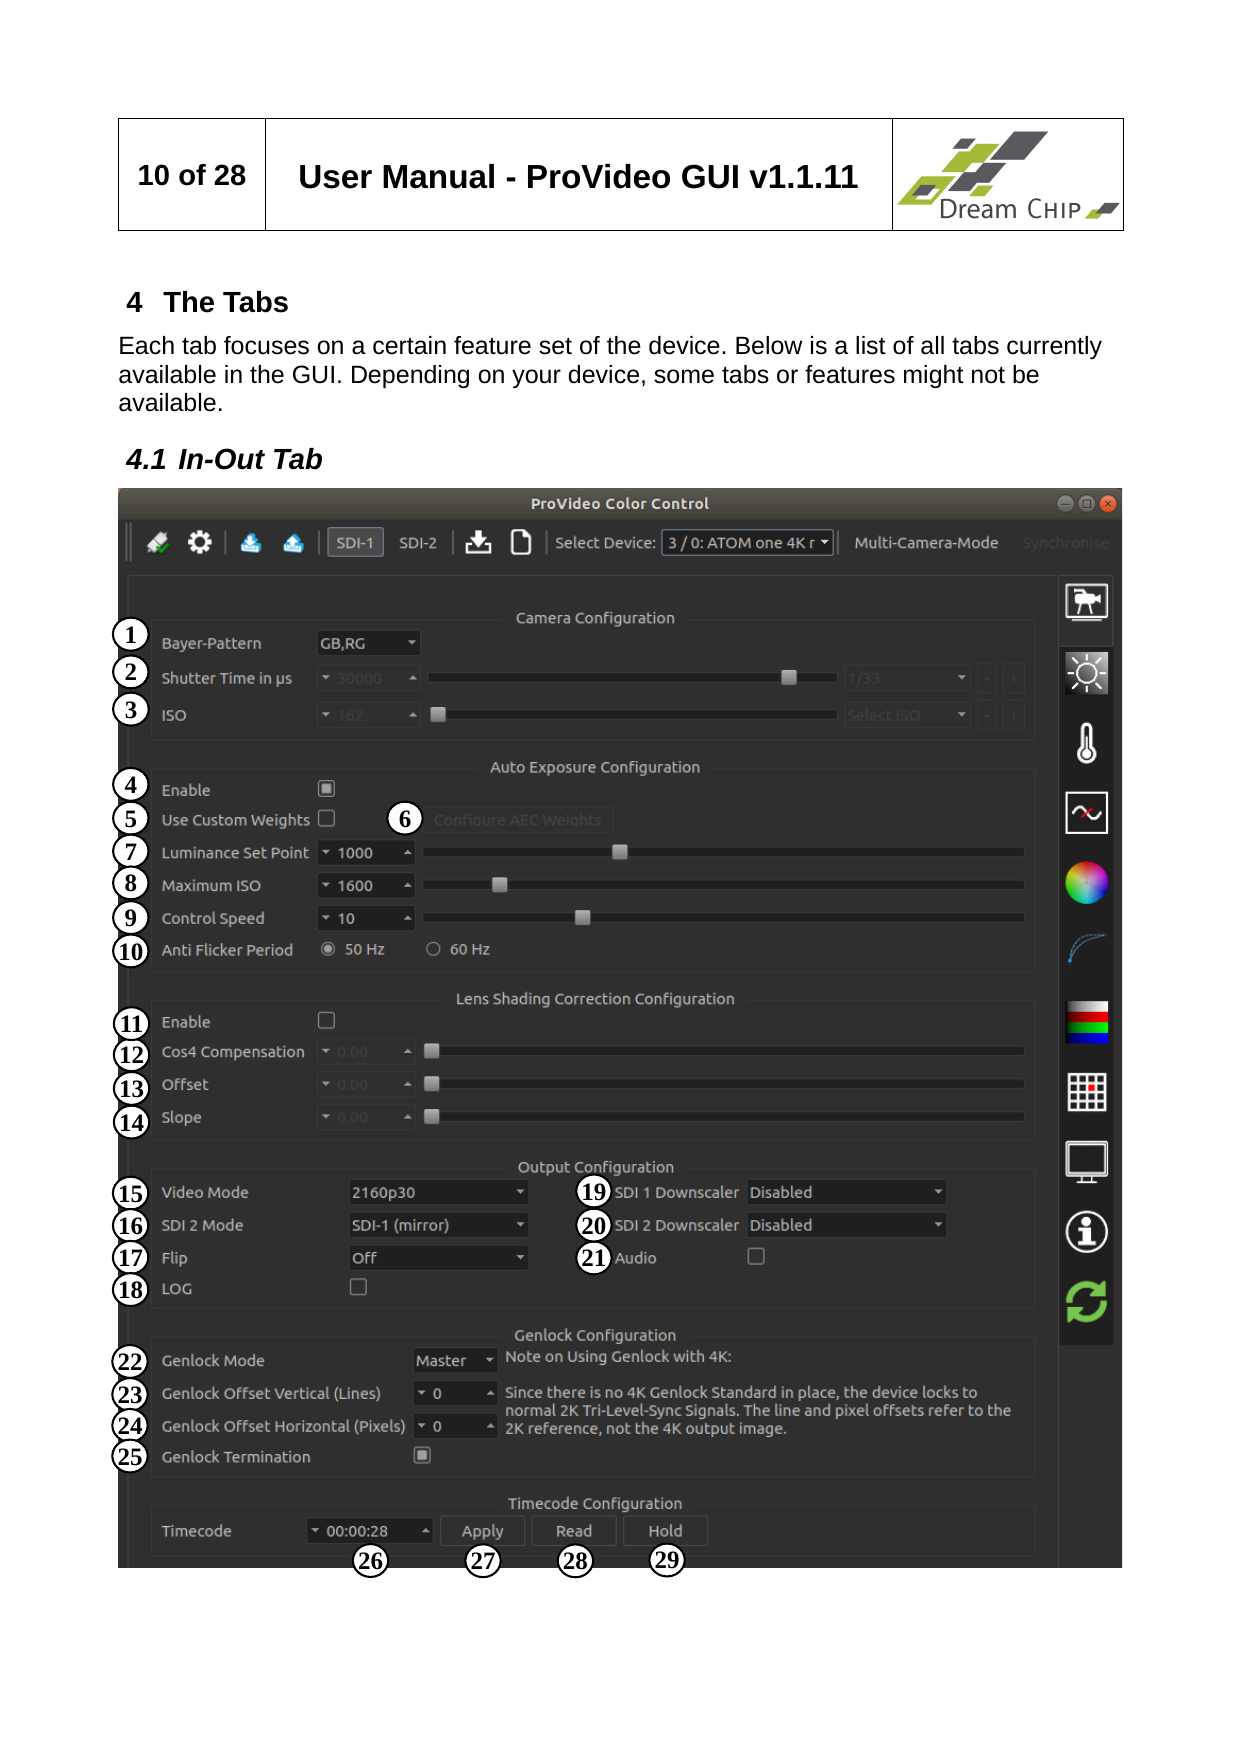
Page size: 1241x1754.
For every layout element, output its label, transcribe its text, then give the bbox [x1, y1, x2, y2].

picture [118, 1068, 124, 1075]
subtitle In-Out Tab [118, 442, 1122, 476]
picture [118, 488, 1123, 1568]
picture [118, 897, 125, 904]
picture [118, 1102, 124, 1109]
subtitle The Tabs [118, 285, 1122, 318]
text Each tab focuses on a certain feature set of the device. Below is a list of all tabs currently available in the GUI. Depending on your device, some tabs or features might not be available. [118, 331, 1122, 417]
picture [897, 130, 1120, 220]
